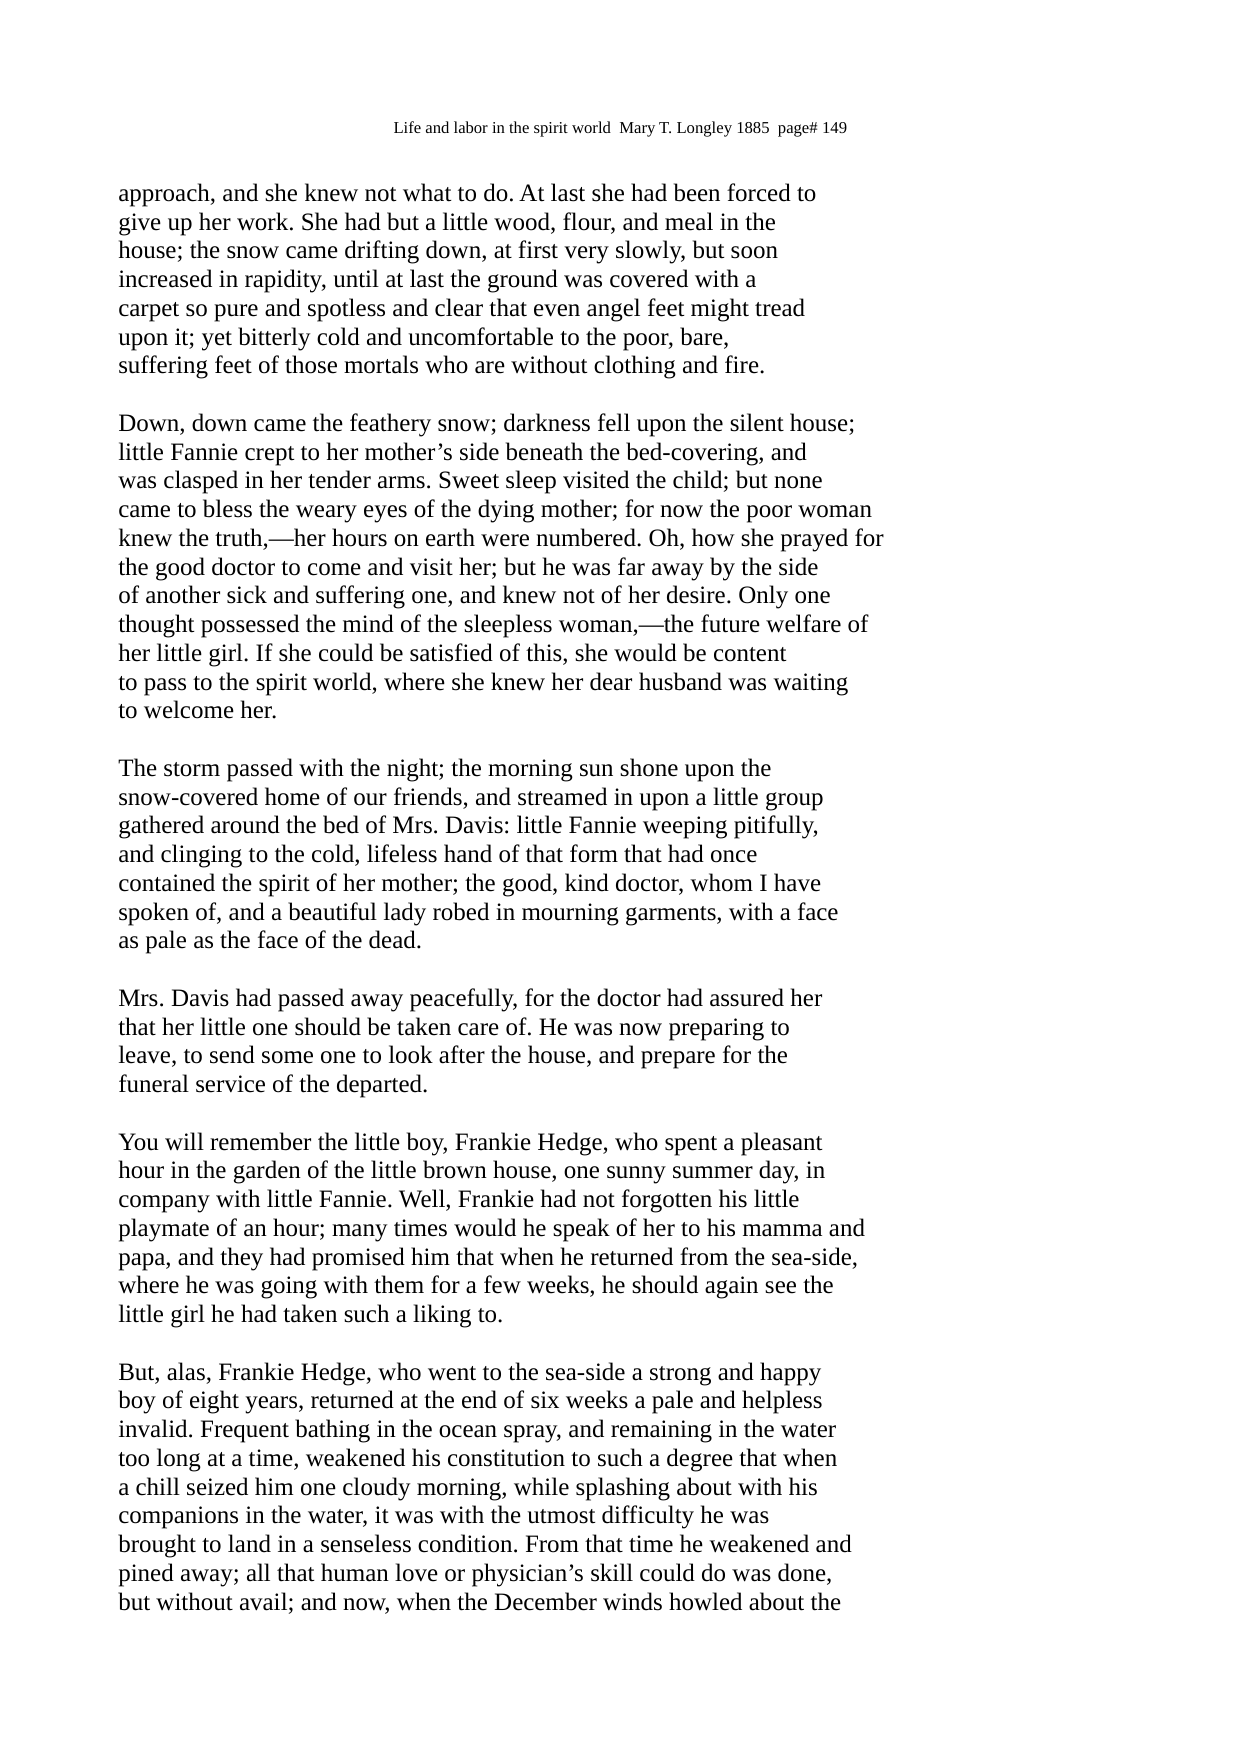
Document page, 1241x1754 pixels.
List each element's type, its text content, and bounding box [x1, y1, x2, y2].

text approach, and she knew not what to do. At last she had been forced to [118, 178, 1122, 207]
text boy of eight years, returned at the end of six weeks a pale and helpless [118, 1386, 1122, 1414]
text gathered around the bed of Mrs. Davis: little Fannie weeping pitifully, [118, 811, 1122, 839]
text companions in the water, it was with the utmost difficulty he was [118, 1501, 1122, 1529]
text a chill seized him one cloudy morning, while splashing about with his [118, 1472, 1122, 1501]
text contained the spirit of her mother; the good, kind doctor, whom I have [118, 868, 1122, 897]
text Mrs. Davis had passed away peacefully, for the doctor had assured her [118, 983, 1122, 1012]
text upon it; yet bitterly cold and uncomfortable to the poor, bare, [118, 322, 1122, 351]
text invalid. Frequent bathing in the ocean spray, and remaining in the water [118, 1414, 1122, 1443]
text The storm passed with the night; the morning sun shone upon the [118, 753, 1122, 782]
text leave, to send some one to look after the house, and prepare for the [118, 1041, 1122, 1069]
text pined away; all that human love or physician’s skill could do was done, [118, 1558, 1122, 1587]
text carpet so pure and spotless and clear that even angel feet might tread [118, 293, 1122, 322]
text knew the truth,—her hours on earth were numbered. Oh, how she prayed for [118, 523, 1122, 552]
text You will remember the little boy, Frankie Hedge, who spent a pleasant [118, 1127, 1122, 1156]
text spoken of, and a beautiful lady robed in mourning garments, with a face [118, 897, 1122, 926]
text as pale as the face of the dead. [118, 926, 1122, 954]
text suffering feet of those mortals who are without clothing and fire. [118, 351, 1122, 379]
text too long at a time, weakened his constitution to such a degree that when [118, 1443, 1122, 1472]
text brought to land in a senseless condition. From that time he weakened and [118, 1529, 1122, 1558]
text of another sick and suffering one, and knew not of her desire. Only one [118, 581, 1122, 609]
text to pass to the spirit world, where she knew her dear husband was waiting [118, 667, 1122, 696]
text was clasped in her tender arms. Sweet sleep visited the child; but none [118, 466, 1122, 494]
text But, alas, Frankie Hedge, who went to the sea-side a strong and happy [118, 1357, 1122, 1386]
text snow-covered home of our friends, and streamed in upon a little group [118, 782, 1122, 811]
text to welcome her. [118, 696, 1122, 724]
text house; the snow came drifting down, at first very slowly, but soon [118, 236, 1122, 264]
text hour in the garden of the little brown house, one sunny summer day, in [118, 1156, 1122, 1184]
text thought possessed the mind of the sleepless woman,—the future welfare of [118, 609, 1122, 638]
text and clinging to the cold, lifeless hand of that form that had once [118, 839, 1122, 868]
text funeral service of the departed. [118, 1069, 1122, 1098]
text came to bless the weary eyes of the dying mother; for now the poor woman [118, 494, 1122, 523]
text company with little Fannie. Well, Frankie had not forgotten his little [118, 1184, 1122, 1213]
text give up her work. She had but a little wood, flour, and meal in the [118, 207, 1122, 236]
text the good doctor to come and visit her; but he was far away by the side [118, 552, 1122, 581]
text Down, down came the feathery snow; darkness fell upon the silent house; [118, 408, 1122, 437]
text little girl he had taken such a liking to. [118, 1299, 1122, 1328]
text increased in rapidity, until at last the ground was covered with a [118, 264, 1122, 293]
text that her little one should be taken care of. He was now preparing to [118, 1012, 1122, 1041]
text where he was going with them for a few weeks, he should again see the [118, 1271, 1122, 1299]
text but without avail; and now, when the December winds howled about the [118, 1587, 1122, 1616]
text playmate of an hour; many times would he speak of her to his mamma and [118, 1213, 1122, 1242]
text papa, and they had promised him that when he returned from the sea-side, [118, 1242, 1122, 1271]
text little Fannie crept to her mother’s side beneath the bed-covering, and [118, 437, 1122, 466]
text her little girl. If she could be satisfied of this, she would be content [118, 638, 1122, 667]
